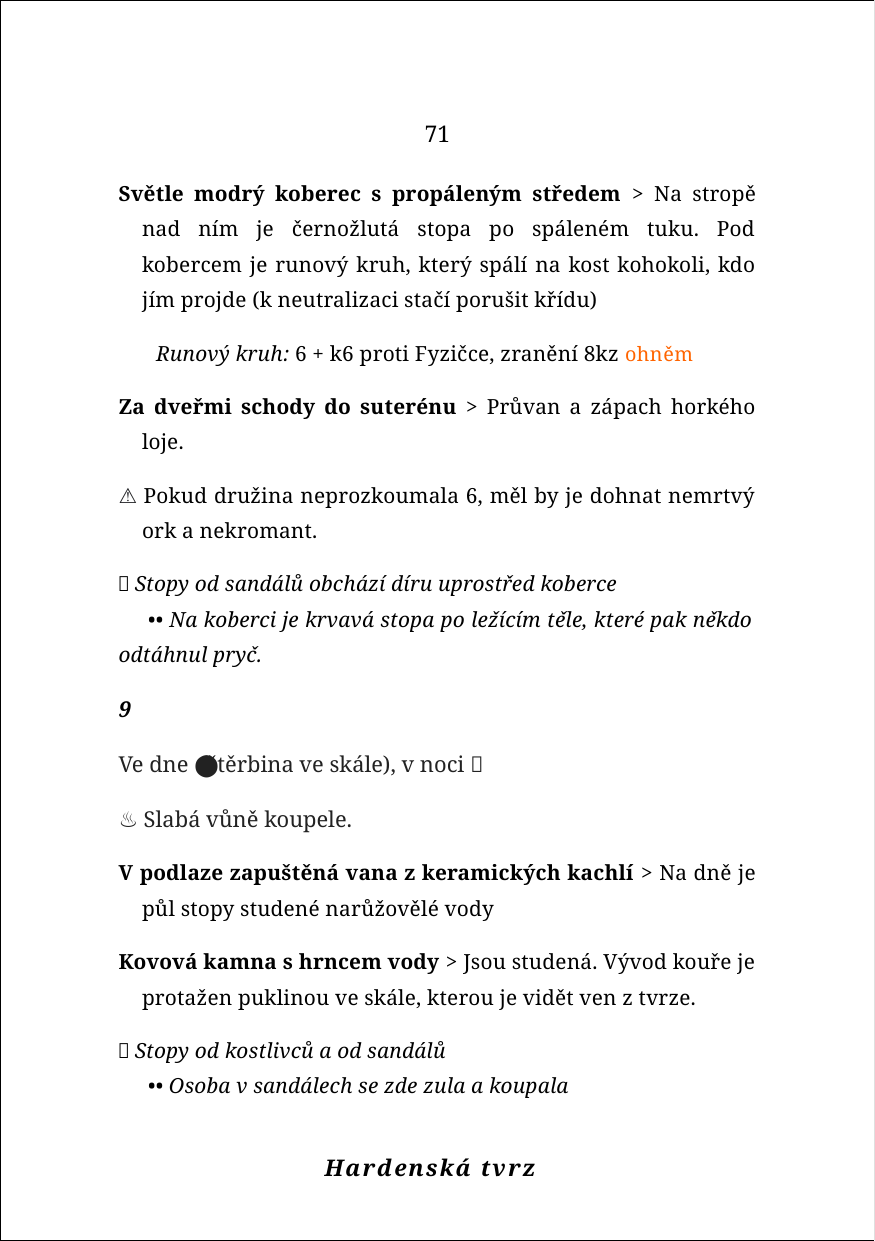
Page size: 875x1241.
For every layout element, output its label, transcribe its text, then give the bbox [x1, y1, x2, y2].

text Kovová kamna s hrncem vody > Jsou studená. Vývod kouře je protažen puklinou ve skále, kterou je vidět ven z tvrze. [118, 947, 756, 1011]
text ♨ Slabá vůně koupele. [118, 803, 756, 833]
text Ve dne 💡 (štěrbina ve skále), v noci ⬤ [118, 749, 756, 778]
text ⚠ Pokud družina neprozkoumala 6, měl by je dohnat nemrtvý ork a nekromant. [118, 481, 756, 545]
text 👣 Stopy od sandálů obchází díru uprostřed koberce •• Na koberci je krvavá stopa po ležícím těle, které pak někdo odtáhnul pryč. [118, 569, 756, 669]
text 9 [118, 694, 756, 723]
text Za dveřmi schody do suterénu > Průvan a zápach horkého loje. [118, 392, 756, 456]
text V podlaze zapuštěná vana z keramických kachlí > Na dně je půl stopy studené narůžovělé vody [118, 858, 756, 922]
list Runový kruh: 6 + k6 proti Fyzičce, zranění 8kz ohněm [118, 339, 756, 367]
text Světle modrý koberec s propáleným středem > Na stropě nad ním je černožlutá stopa po spáleném tuku. Pod kobercem je runový kruh, který spálí na kost kohokoli, kdo jím projde (k neutralizaci stačí porušit křídu) [118, 179, 756, 314]
text 👣 Stopy od kostlivců a od sandálů •• Osoba v sandálech se zde zula a koupala [118, 1036, 756, 1100]
